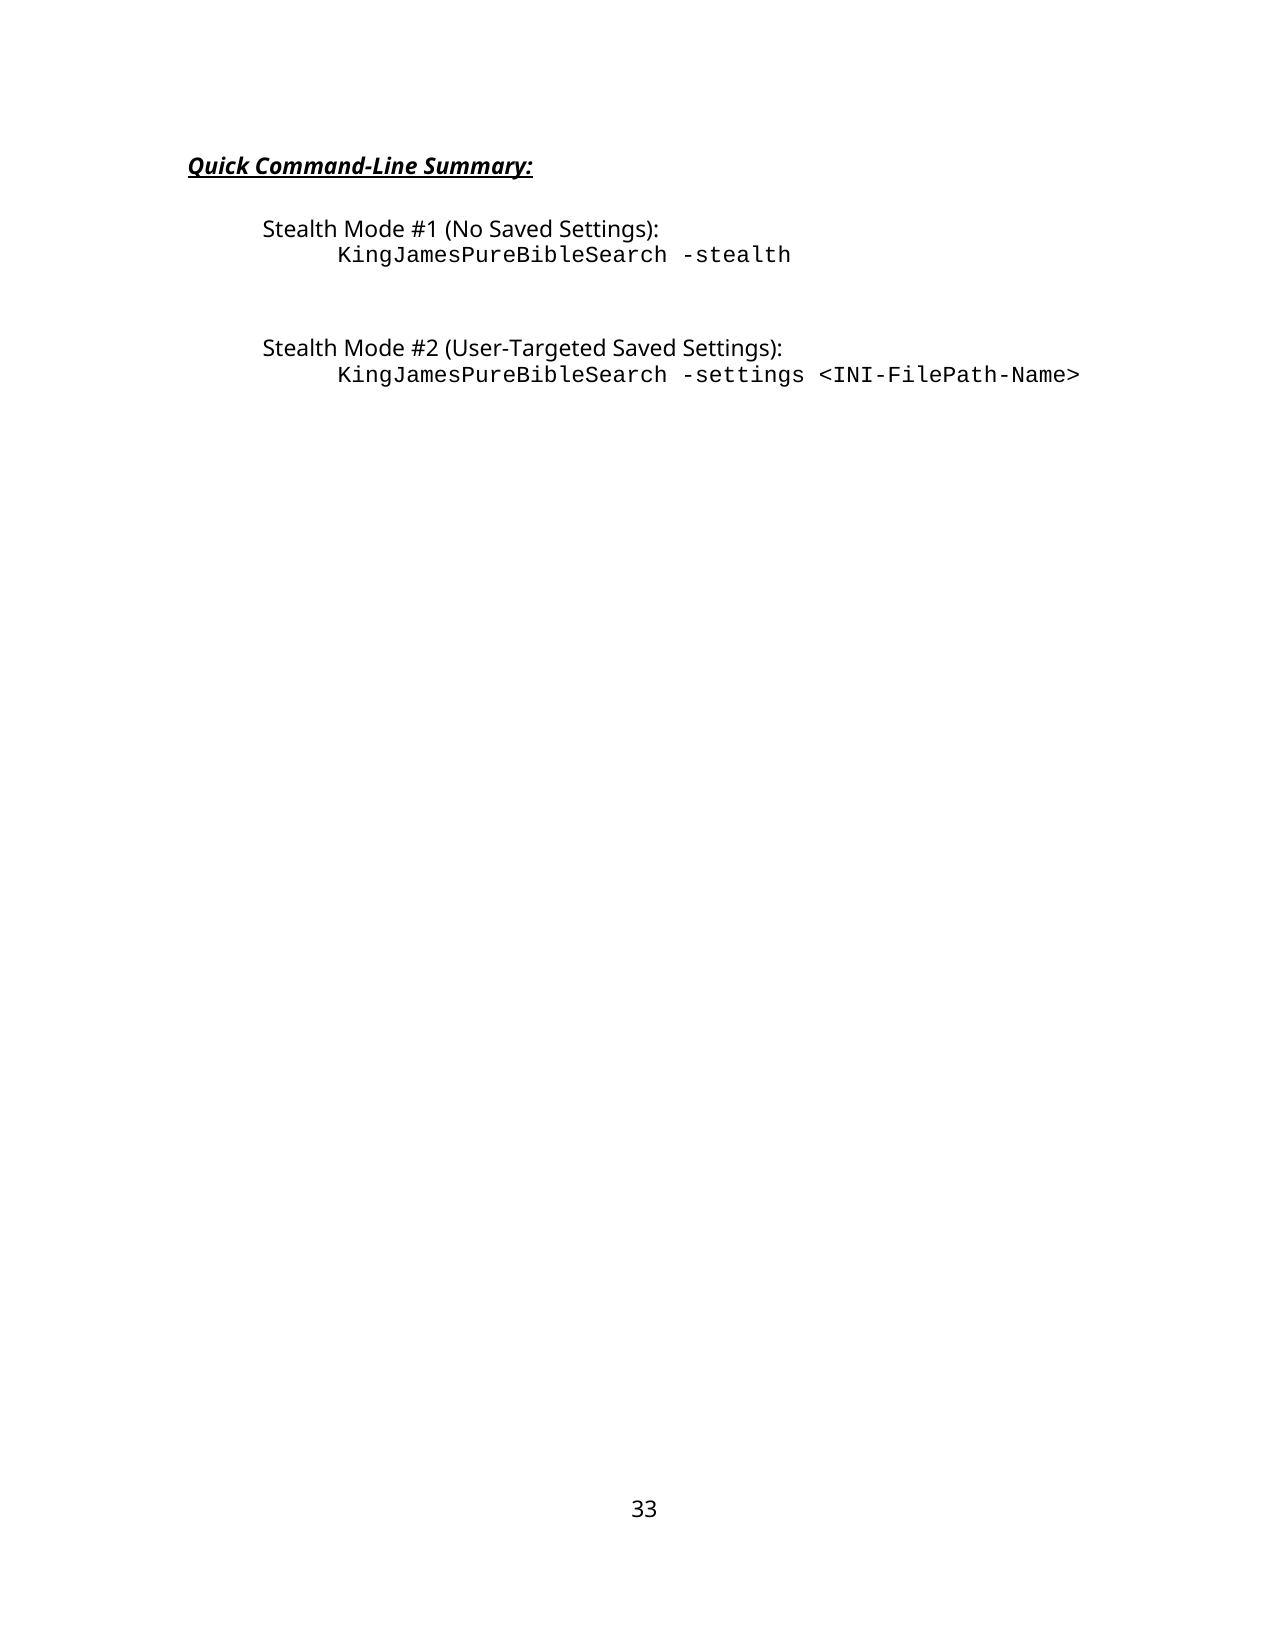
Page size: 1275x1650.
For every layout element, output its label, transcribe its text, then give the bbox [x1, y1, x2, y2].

text KingJamesPureBibleSearch -stealth [337, 244, 1087, 270]
text Quick Command-Line Summary: [187, 150, 1087, 181]
text KingJamesPureBibleSearch -settings <INI-FilePath-Name> [337, 363, 1087, 389]
text Stealth Mode #2 (User-Targeted Saved Settings): [262, 332, 1087, 363]
text Stealth Mode #1 (No Saved Settings): [262, 212, 1087, 244]
